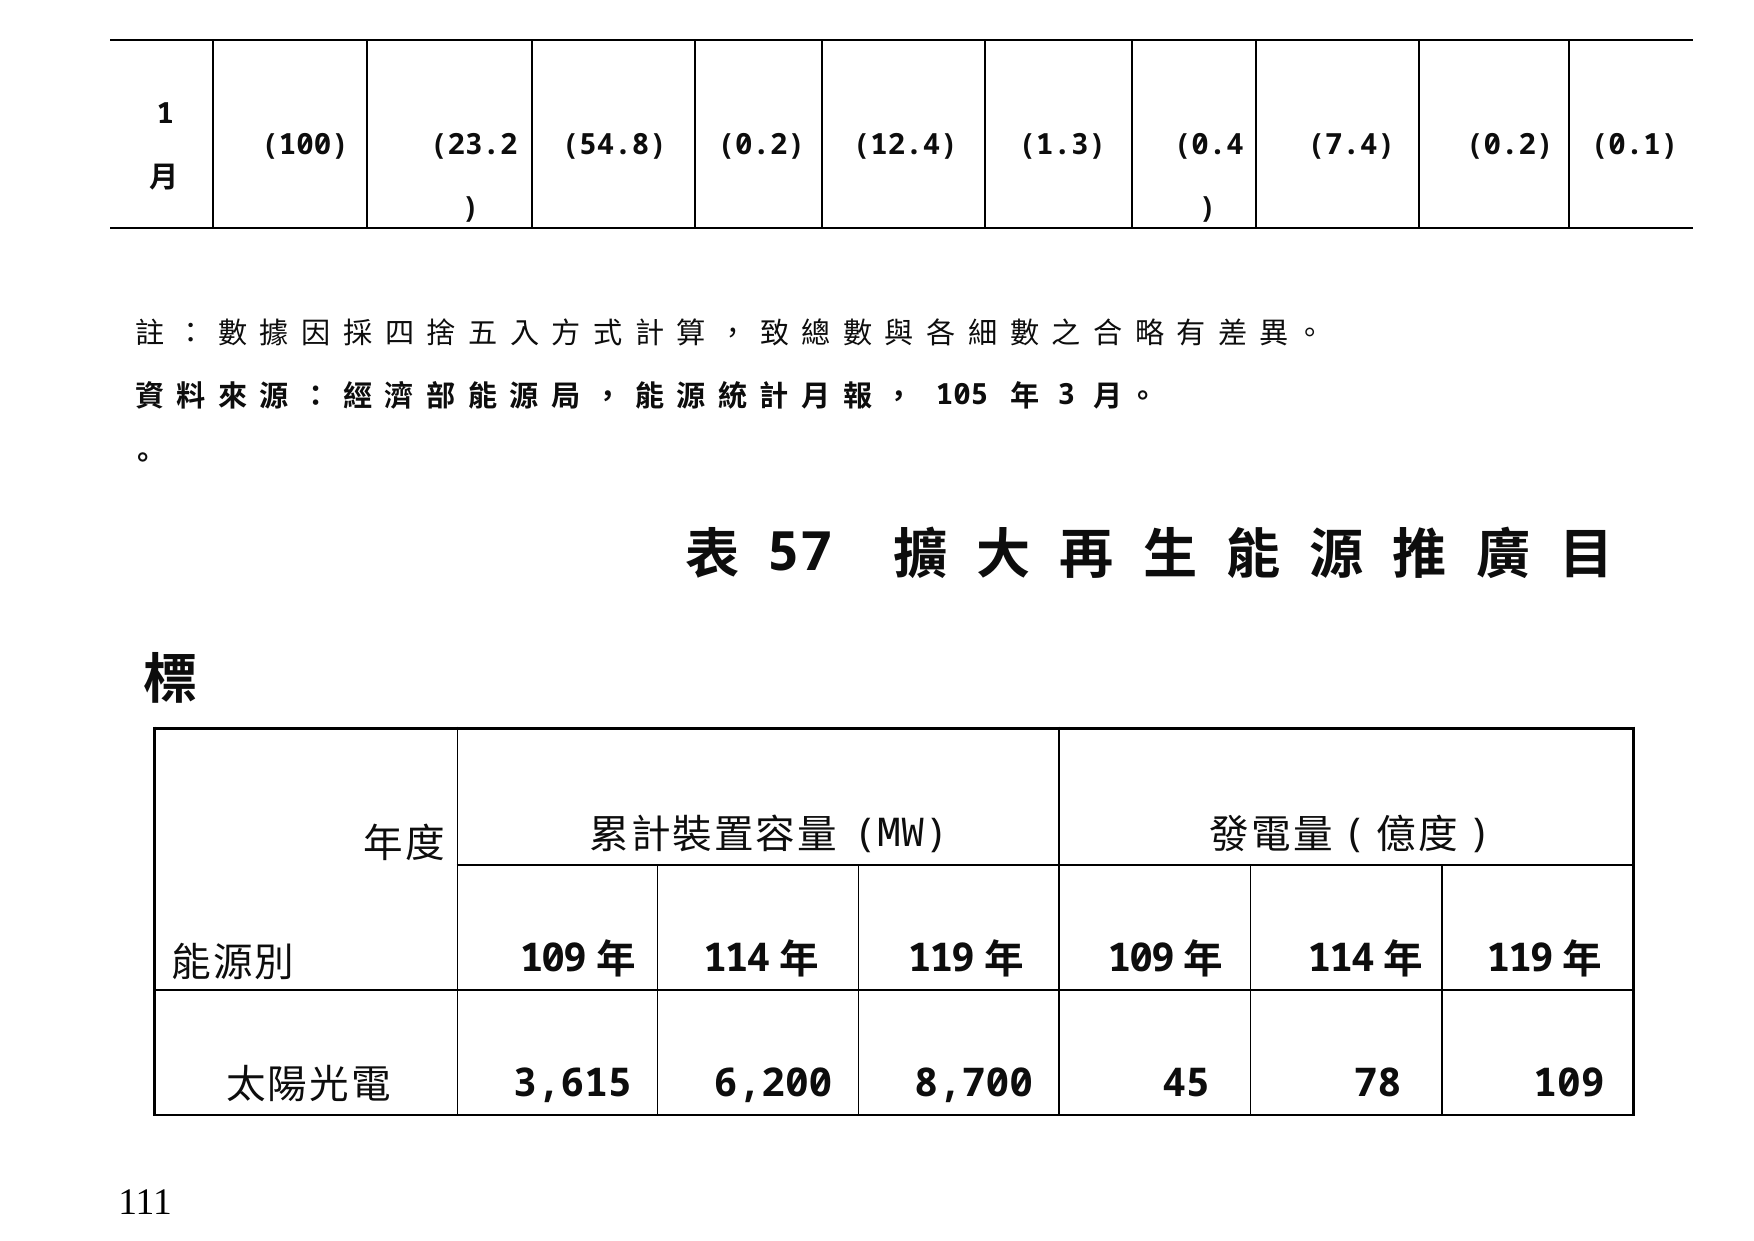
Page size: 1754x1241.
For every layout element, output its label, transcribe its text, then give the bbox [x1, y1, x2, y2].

table_cell 太陽光電 [156, 991, 457, 1114]
table_cell (0.4) [1133, 41, 1255, 227]
table_cell 114年 [1251, 866, 1441, 989]
table_cell (54.8) [533, 41, 694, 227]
table_header 年度 能源別 [156, 730, 457, 989]
text 註：數據因採四捨五入方式計算，致總數與各細數之合略有差異。 [99, 289, 1628, 352]
table_cell 119年 [1443, 866, 1632, 989]
text 。 [99, 414, 1628, 477]
text 資料來源：經濟部能源局，能源統計月報，105年3月。 [99, 352, 1628, 414]
table_cell (23.2) [368, 41, 531, 227]
table_cell 109年 [458, 866, 657, 989]
table_cell (7.4) [1257, 41, 1418, 227]
table_cell 1月 [110, 41, 212, 227]
table_cell (0.2) [696, 41, 821, 227]
table_cell 109 [1443, 991, 1632, 1114]
table_cell 8,700 [859, 991, 1058, 1114]
subtitle 表57 擴大再生能源推廣目標 [128, 477, 1628, 727]
table_header 發電量(億度) [1060, 730, 1632, 864]
table_cell 119年 [859, 866, 1058, 989]
table_cell 114年 [658, 866, 858, 989]
table_cell 6,200 [658, 991, 858, 1114]
table_cell 3,615 [458, 991, 657, 1114]
table_cell (1.3) [986, 41, 1131, 227]
table_header 累計裝置容量(MW) [458, 730, 1058, 864]
table_cell (100) [214, 41, 366, 227]
table_cell (0.1) [1570, 41, 1693, 227]
table_cell 45 [1060, 991, 1250, 1114]
table_cell (12.4) [823, 41, 984, 227]
table_cell 109年 [1060, 866, 1250, 989]
table_cell 78 [1251, 991, 1441, 1114]
table_cell (0.2) [1420, 41, 1568, 227]
